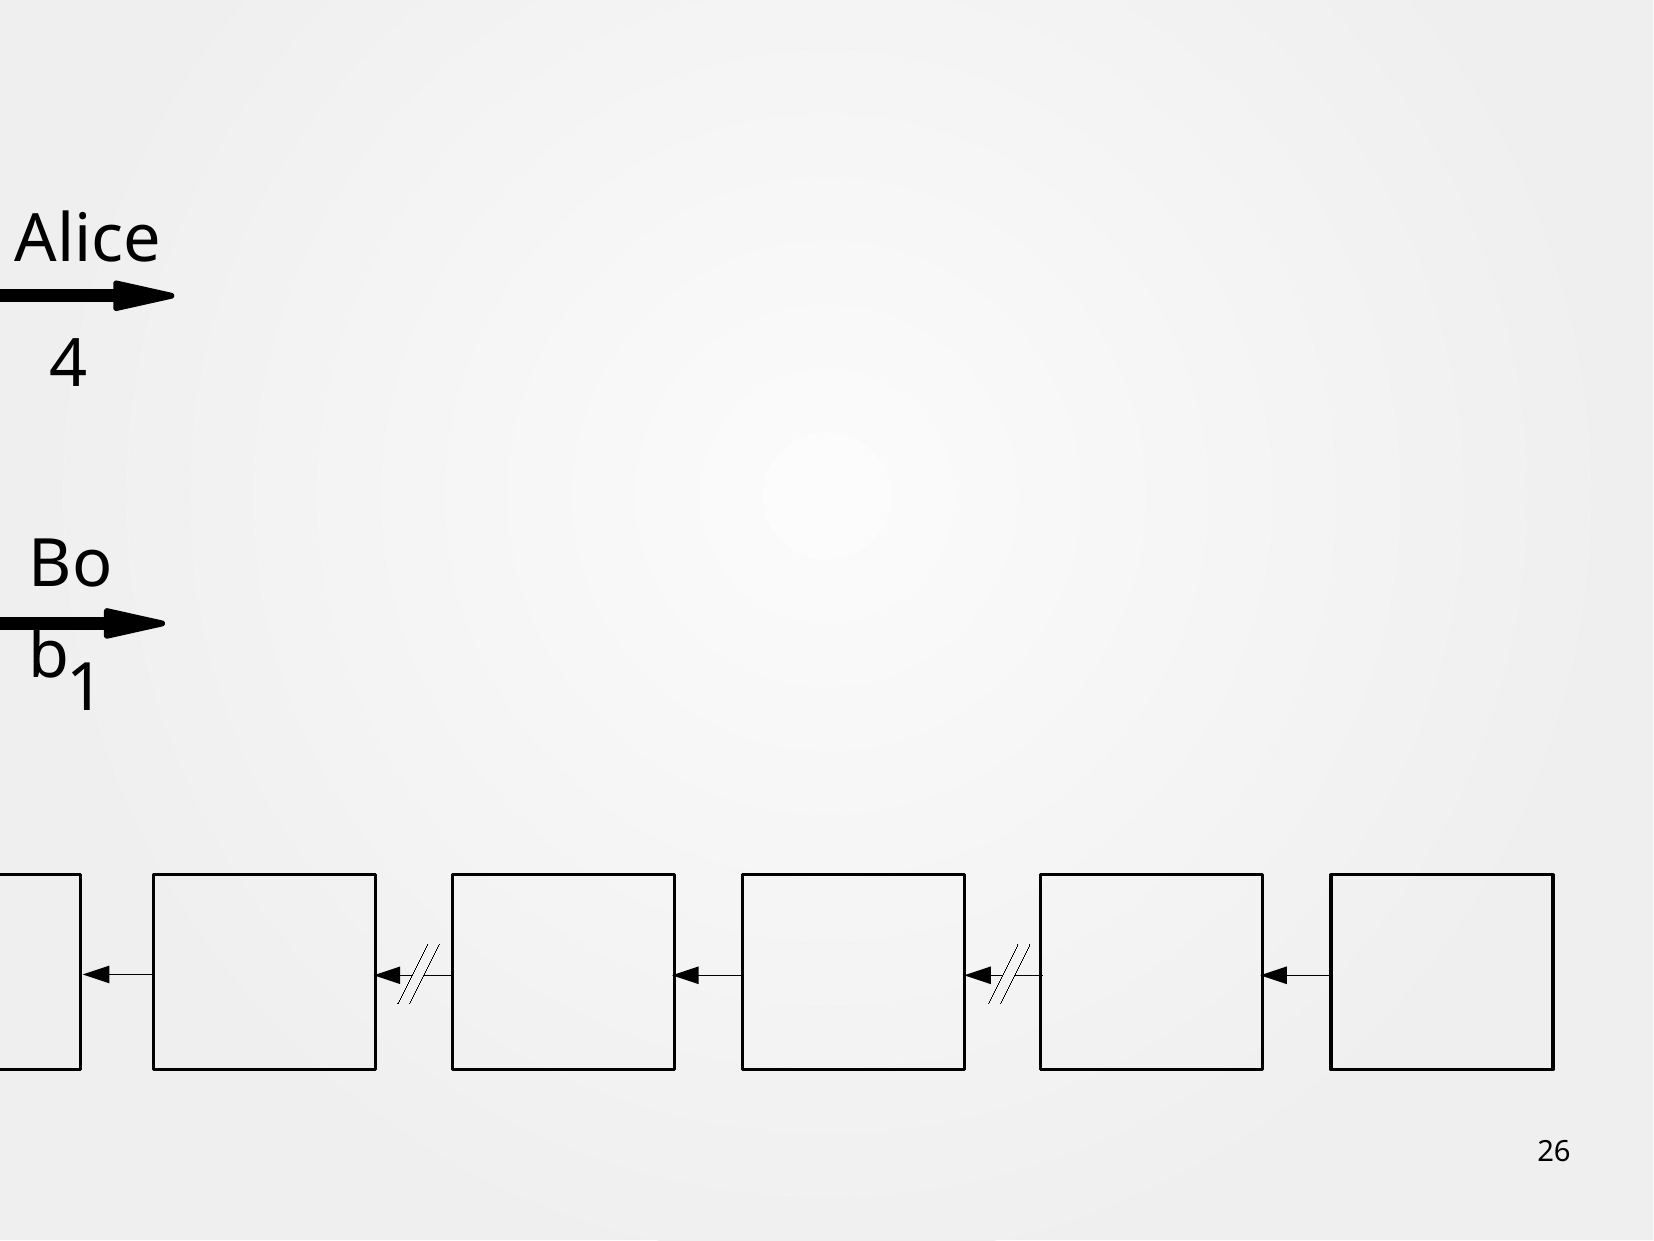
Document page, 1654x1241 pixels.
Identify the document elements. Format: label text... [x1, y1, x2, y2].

text_box 4 [34, 307, 121, 410]
text_box Alice [0, 183, 192, 278]
text_box Bob [14, 507, 165, 603]
text_box 1 [52, 632, 127, 734]
